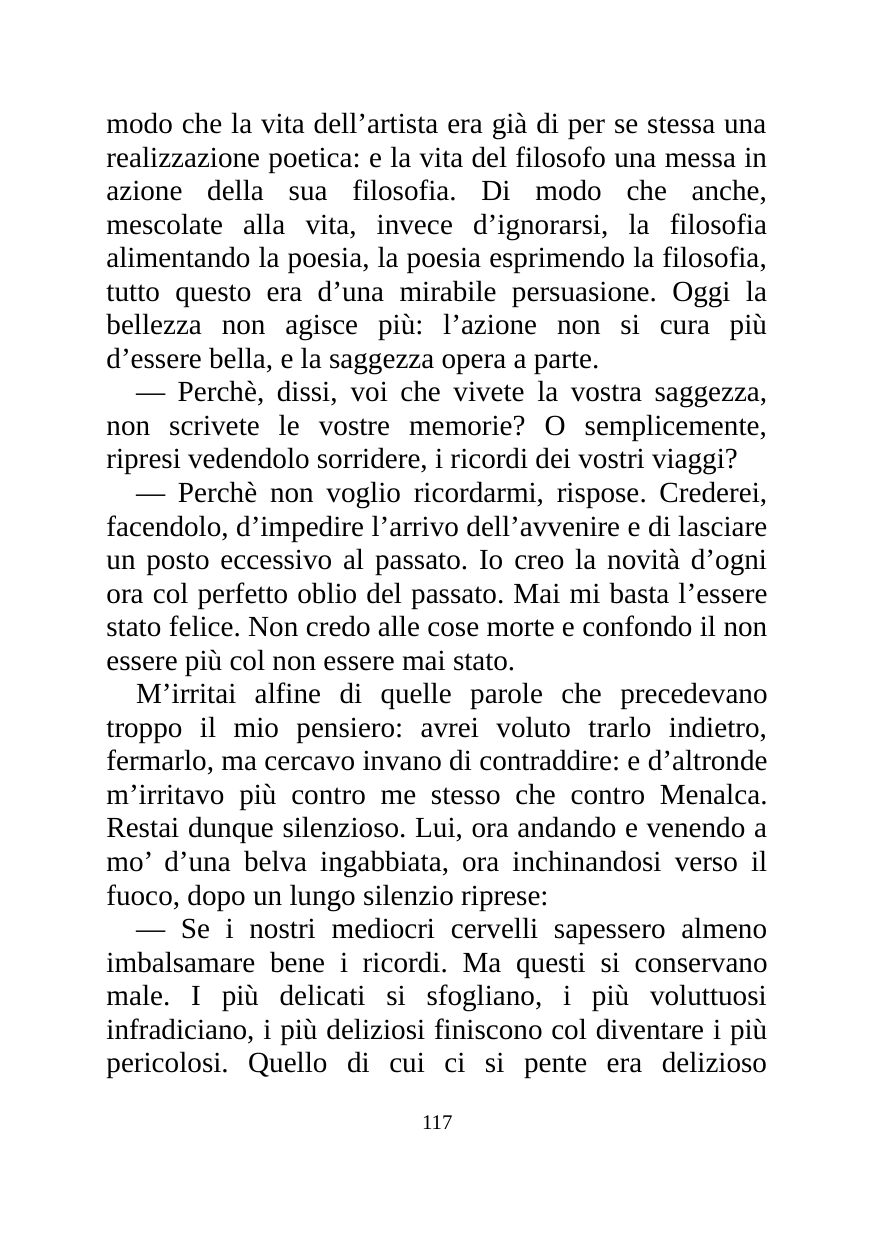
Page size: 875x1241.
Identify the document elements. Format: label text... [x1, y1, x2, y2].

text — Perchè non voglio ricordarmi, rispose. Crederei, facendolo, d’impedire l’arrivo dell’avvenire e di lasciare un posto eccessivo al passato. Io creo la novità d’ogni ora col perfetto oblio del passato. Mai mi basta l’essere stato felice. Non credo alle cose morte e confondo il non essere più col non essere mai stato. [106, 475, 768, 676]
text modo che la vita dell’artista era già di per se stessa una realizzazione poetica: e la vita del filosofo una messa in azione della sua filosofia. Di modo che anche, mescolate alla vita, invece d’ignorarsi, la filosofia alimentando la poesia, la poesia esprimendo la filosofia, tutto questo era d’una mirabile persuasione. Oggi la bellezza non agisce più: l’azione non si cura più d’essere bella, e la saggezza opera a parte. [106, 106, 768, 374]
text — Perchè, dissi, voi che vivete la vostra saggezza, non scrivete le vostre memorie? O semplicemente, ripresi vedendolo sorridere, i ricordi dei vostri viaggi? [106, 374, 768, 475]
text M’irritai alfine di quelle parole che precedevano troppo il mio pensiero: avrei voluto trarlo indietro, fermarlo, ma cercavo invano di contraddire: e d’altronde m’irritavo più contro me stesso che contro Menalca. Restai dunque silenzioso. Lui, ora andando e venendo a mo’ d’una belva ingabbiata, ora inchinandosi verso il fuoco, dopo un lungo silenzio riprese: [106, 676, 768, 911]
text — Se i nostri mediocri cervelli sapessero almeno imbalsamare bene i ricordi. Ma questi si conservano male. I più delicati si sfogliano, i più voluttuosi infradiciano, i più deliziosi finiscono col diventare i più pericolosi. Quello di cui ci si pente era delizioso [106, 911, 768, 1079]
